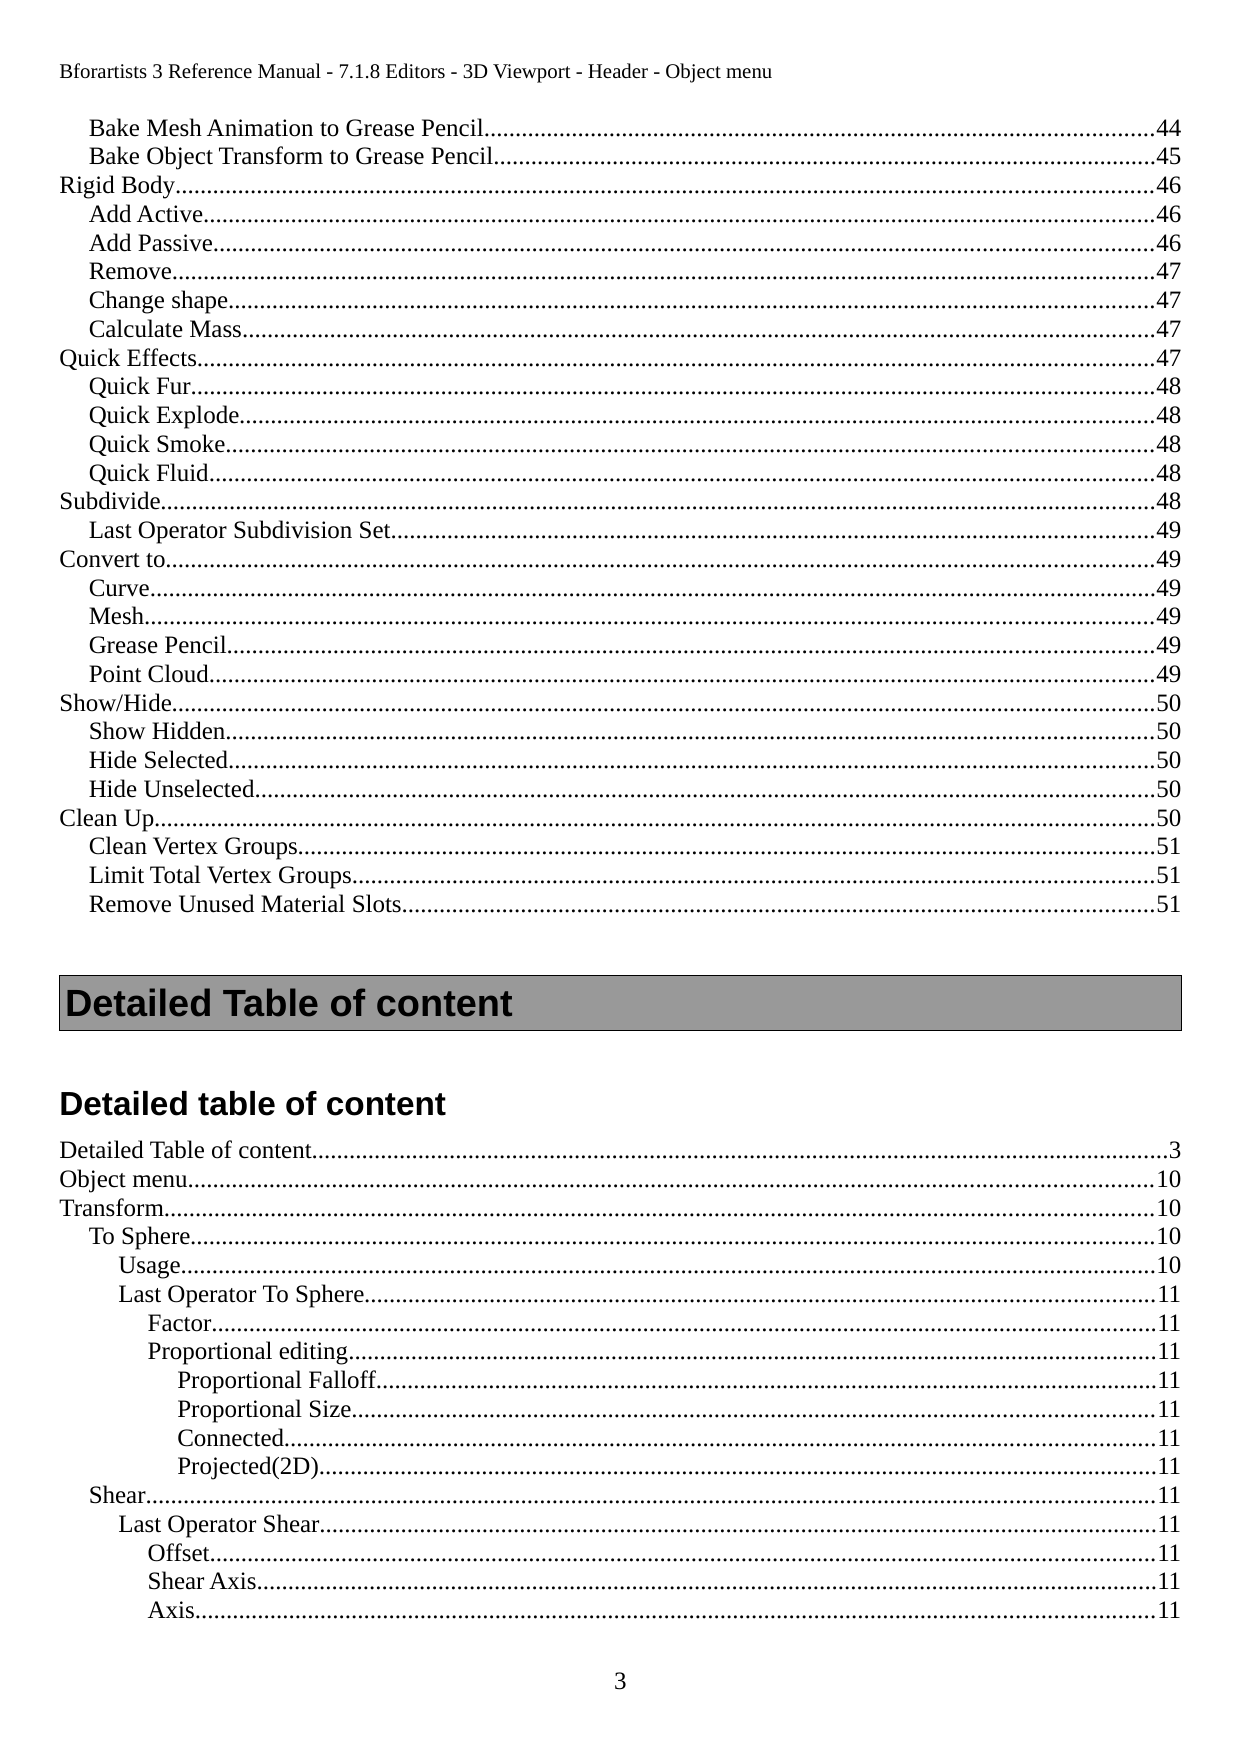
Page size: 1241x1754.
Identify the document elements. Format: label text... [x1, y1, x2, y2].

text Bake Mesh Animation to Grease Pencil 44 [88, 113, 1181, 141]
text Last Operator Shear 11 [118, 1509, 1181, 1538]
text Proportional Size 11 [177, 1394, 1181, 1423]
text Usage 10 [118, 1250, 1181, 1279]
text To Sphere 10 [88, 1221, 1181, 1250]
text Connected 11 [177, 1423, 1181, 1451]
text Change shape 47 [88, 285, 1181, 314]
text Limit Total Vertex Groups 51 [88, 860, 1181, 889]
text Detailed Table of content 3 [59, 1135, 1181, 1164]
text Object menu 10 [59, 1164, 1181, 1193]
text Remove Unused Material Slots 51 [88, 889, 1181, 918]
text Bake Object Transform to Grease Pencil 45 [88, 141, 1181, 170]
text Shear Axis 11 [147, 1566, 1181, 1595]
text Calculate Mass 47 [88, 314, 1181, 343]
text Shear 11 [88, 1480, 1181, 1509]
text Clean Vertex Groups 51 [88, 831, 1181, 860]
text Grease Pencil 49 [88, 630, 1181, 659]
text Mesh 49 [88, 601, 1181, 630]
text Quick Effects 47 [59, 343, 1181, 371]
text Quick Fur 48 [88, 371, 1181, 400]
text Offset 11 [147, 1538, 1181, 1566]
text Transform 10 [59, 1193, 1181, 1221]
text Last Operator Subdivision Set 49 [88, 515, 1181, 544]
text Projected(2D) 11 [177, 1451, 1181, 1480]
text Point Cloud 49 [88, 659, 1181, 688]
subtitle Detailed table of content [59, 1084, 1181, 1123]
text Curve 49 [88, 573, 1181, 601]
text Last Operator To Sphere 11 [118, 1279, 1181, 1308]
text Hide Selected 50 [88, 745, 1181, 774]
text Subdivide 48 [59, 486, 1181, 515]
text Remove 47 [88, 256, 1181, 285]
text Add Passive 46 [88, 228, 1181, 256]
text Clean Up 50 [59, 803, 1181, 831]
text Factor 11 [147, 1308, 1181, 1336]
text Hide Unselected 50 [88, 774, 1181, 803]
table_header Detailed Table of content [60, 976, 1181, 1030]
text Quick Smoke 48 [88, 429, 1181, 458]
text Quick Fluid 48 [88, 458, 1181, 486]
text Axis 11 [147, 1595, 1181, 1624]
text Show Hidden 50 [88, 716, 1181, 745]
text Convert to 49 [59, 544, 1181, 573]
text Add Active 46 [88, 199, 1181, 228]
text Proportional Falloff 11 [177, 1365, 1181, 1394]
text Rigid Body 46 [59, 170, 1181, 199]
text Proportional editing 11 [147, 1336, 1181, 1365]
text Show/Hide 50 [59, 688, 1181, 716]
text Quick Explode 48 [88, 400, 1181, 429]
